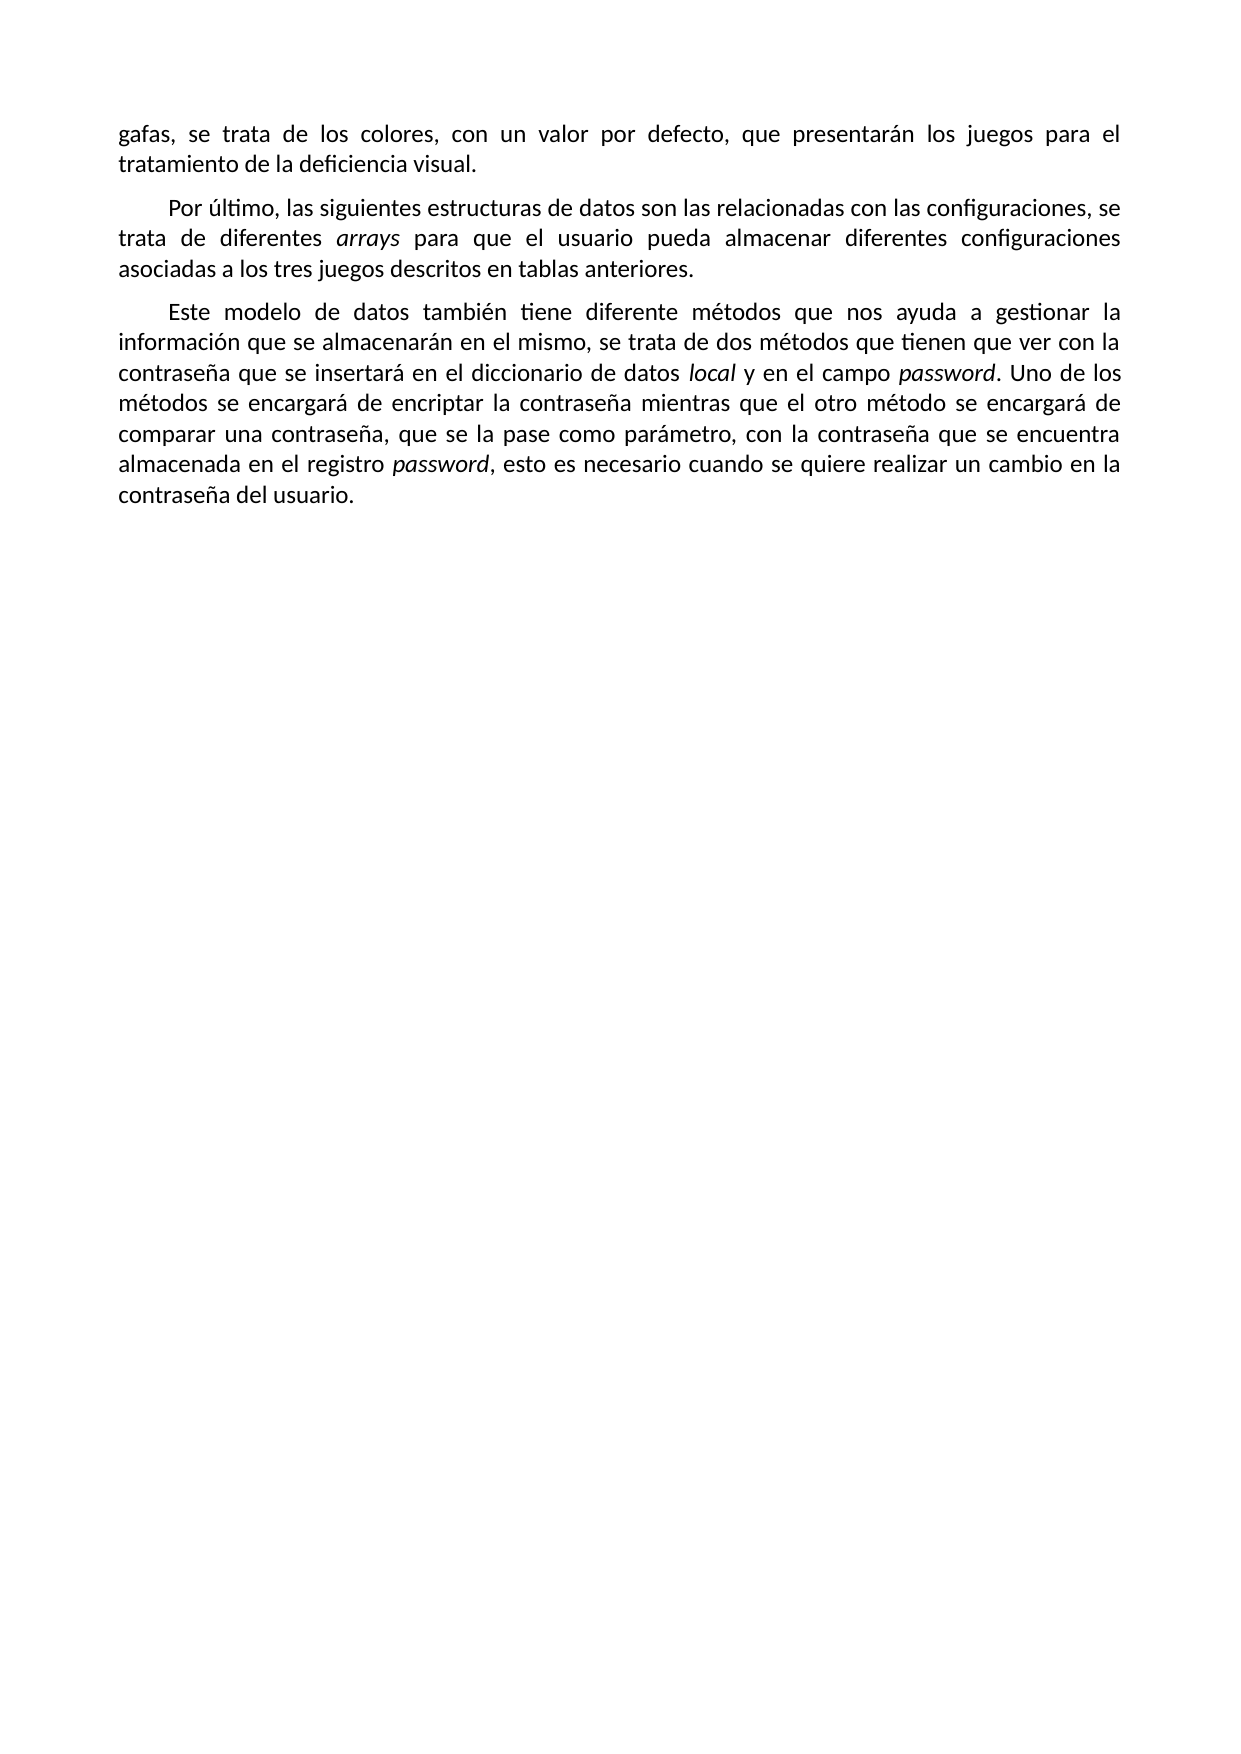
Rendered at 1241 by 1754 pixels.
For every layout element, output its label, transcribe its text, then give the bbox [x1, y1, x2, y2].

text Por último, las siguientes estructuras de datos son las relacionadas con las configuraciones, se trata de diferentes arrays para que el usuario pueda almacenar diferentes configuraciones asociadas a los tres juegos descritos en tablas anteriores. [118, 192, 1122, 283]
text gafas, se trata de los colores, con un valor por defecto, que presentarán los juegos para el tratamiento de la deficiencia visual. [118, 118, 1122, 179]
text Este modelo de datos también tiene diferente métodos que nos ayuda a gestionar la información que se almacenarán en el mismo, se trata de dos métodos que tienen que ver con la contraseña que se insertará en el diccionario de datos local y en el campo password. Uno de los métodos se encargará de encriptar la contraseña mientras que el otro método se encargará de comparar una contraseña, que se la pase como parámetro, con la contraseña que se encuentra almacenada en el registro password, esto es necesario cuando se quiere realizar un cambio en la contraseña del usuario. [118, 296, 1122, 509]
